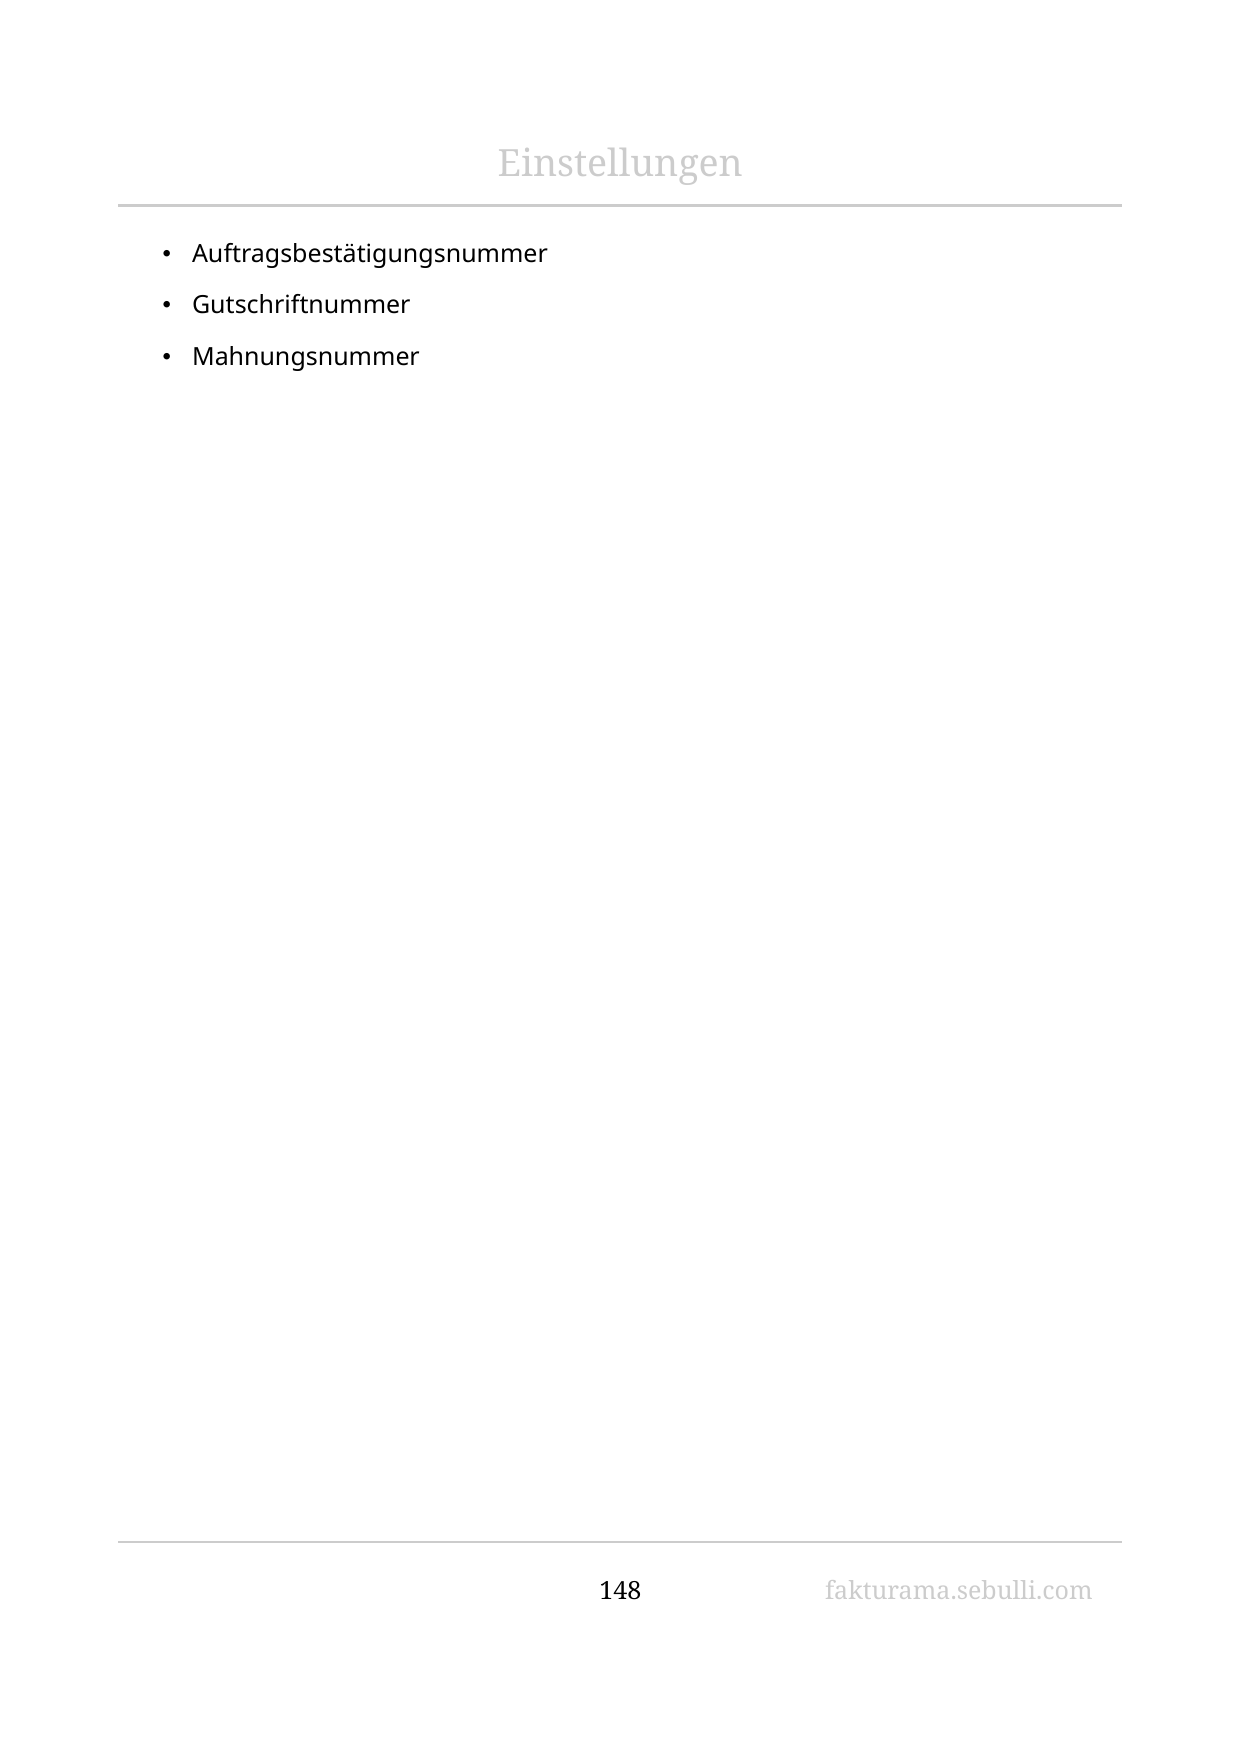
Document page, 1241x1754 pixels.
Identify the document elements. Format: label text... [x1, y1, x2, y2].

list Gutschriftnummer [162, 287, 1122, 321]
list Mahnungsnummer [162, 338, 1122, 372]
list Auftragsbestätigungsnummer [162, 236, 1122, 270]
